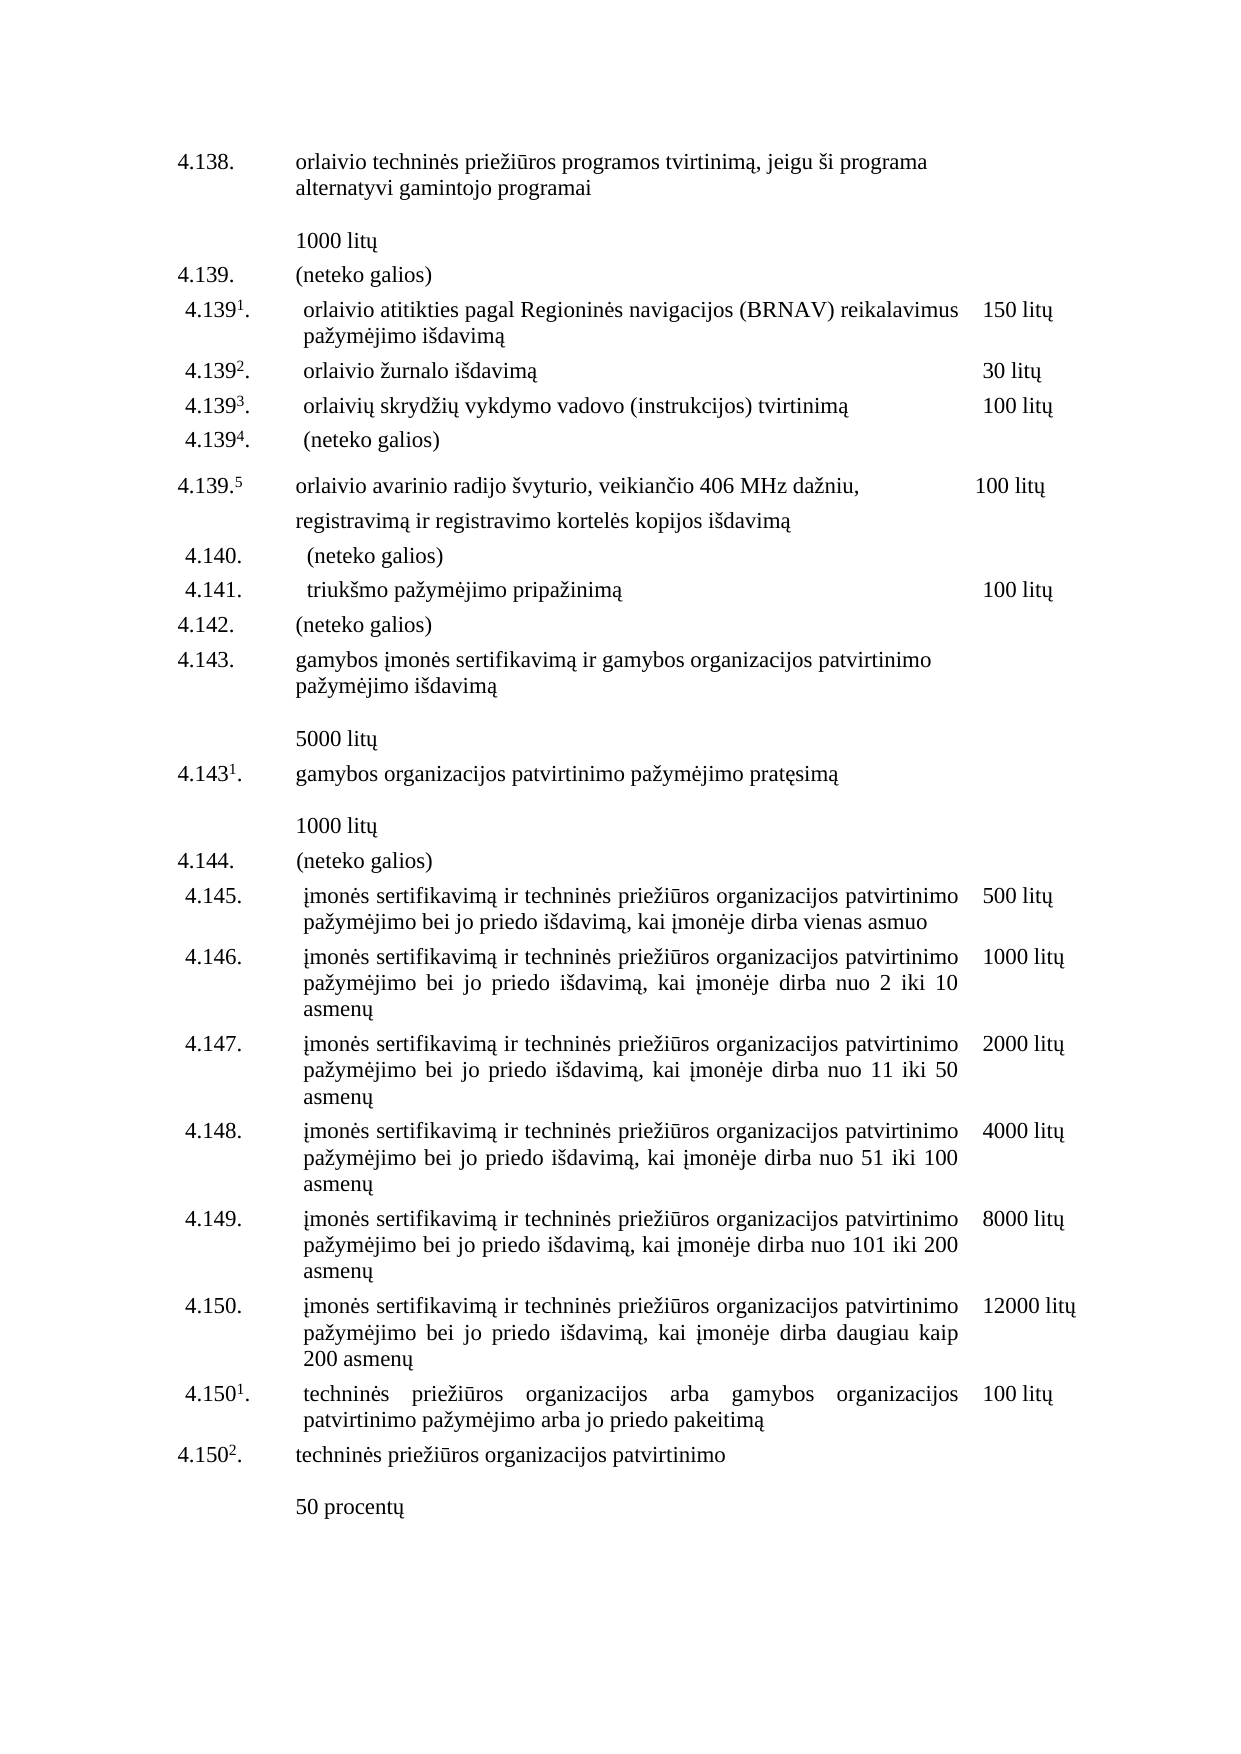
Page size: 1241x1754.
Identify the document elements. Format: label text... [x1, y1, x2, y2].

table_header 4.1391. [174, 296, 292, 357]
table_cell orlaivių skrydžių vykdymo vadovo (instrukcijos) tvirtinimą [292, 392, 971, 427]
text 4.143. gamybos įmonės sertifikavimą ir gamybos organizacijos patvirtinimo pažymėjimo išdavimą 5000 litų [177, 646, 945, 751]
list (neteko galios) [177, 847, 945, 873]
table_cell 4.148. [174, 1118, 292, 1205]
table_header 4.140. [174, 542, 292, 576]
table_header 500 litų [971, 882, 1144, 943]
table_cell 100 litų [971, 576, 1144, 611]
table_cell įmonės sertifikavimą ir techninės priežiūros organizacijos patvirtinimo pažymėjimo bei jo priedo išdavimą, kai įmonėje dirba nuo 51 iki 100 asmenų [292, 1118, 971, 1205]
text 4.142. (neteko galios) [177, 611, 945, 637]
table_cell 8000 litų [971, 1205, 1144, 1292]
table_cell 4.149. [174, 1205, 292, 1292]
table_cell 4.146. [174, 943, 292, 1030]
table_cell 30 litų [971, 357, 1144, 392]
text 4.138. orlaivio techninės priežiūros programos tvirtinimą, jeigu ši programa alternatyvi gamintojo programai 1000 litų [177, 148, 945, 253]
table_cell (neteko galios) [292, 427, 971, 461]
text 4.139. (neteko galios) [177, 261, 945, 288]
text 4.139.5 orlaivio avarinio radijo švyturio, veikiančio 406 MHz dažniu, 100 litų [177, 461, 1122, 499]
table_cell 2000 litų [971, 1030, 1144, 1117]
table_cell triukšmo pažymėjimo pripažinimą [292, 576, 971, 611]
table_cell 100 litų [971, 392, 1144, 427]
table_cell 100 litų [971, 1380, 1144, 1441]
table_header įmonės sertifikavimą ir techninės priežiūros organizacijos patvirtinimo pažymėjimo bei jo priedo išdavimą, kai įmonėje dirba vienas asmuo [292, 882, 971, 943]
table_header orlaivio atitikties pagal Regioninės navigacijos (BRNAV) reikalavimus pažymėjimo išdavimą [292, 296, 971, 357]
table_cell 4.1501. [174, 1380, 292, 1441]
table_cell [971, 427, 1144, 461]
table_cell 4.141. [174, 576, 292, 611]
table_cell orlaivio žurnalo išdavimą [292, 357, 971, 392]
table_cell 4.150. [174, 1292, 292, 1380]
table_cell 4.1393. [174, 392, 292, 427]
text 4.1431. gamybos organizacijos patvirtinimo pažymėjimo pratęsimą 1000 litų [177, 759, 945, 839]
table_cell 4000 litų [971, 1118, 1144, 1205]
table_cell įmonės sertifikavimą ir techninės priežiūros organizacijos patvirtinimo pažymėjimo bei jo priedo išdavimą, kai įmonėje dirba nuo 11 iki 50 asmenų [292, 1030, 971, 1117]
table_cell 4.1392. [174, 357, 292, 392]
table_cell 12000 litų [971, 1292, 1144, 1380]
table_cell 1000 litų [971, 943, 1144, 1030]
text 4.1502. techninės priežiūros organizacijos patvirtinimo 50 procentų [177, 1441, 945, 1520]
table_cell 4.1394. [174, 427, 292, 461]
table_cell 4.147. [174, 1030, 292, 1117]
text registravimą ir registravimo kortelės kopijos išdavimą [162, 507, 1122, 533]
table_cell įmonės sertifikavimą ir techninės priežiūros organizacijos patvirtinimo pažymėjimo bei jo priedo išdavimą, kai įmonėje dirba nuo 101 iki 200 asmenų [292, 1205, 971, 1292]
table_header 150 litų [971, 296, 1144, 357]
table_cell įmonės sertifikavimą ir techninės priežiūros organizacijos patvirtinimo pažymėjimo bei jo priedo išdavimą, kai įmonėje dirba nuo 2 iki 10 asmenų [292, 943, 971, 1030]
table_header [971, 542, 1144, 576]
table_header 4.145. [174, 882, 292, 943]
table_cell techninės priežiūros organizacijos arba gamybos organizacijos patvirtinimo pažymėjimo arba jo priedo pakeitimą [292, 1380, 971, 1441]
table_header (neteko galios) [292, 542, 971, 576]
table_cell įmonės sertifikavimą ir techninės priežiūros organizacijos patvirtinimo pažymėjimo bei jo priedo išdavimą, kai įmonėje dirba daugiau kaip 200 asmenų [292, 1292, 971, 1380]
